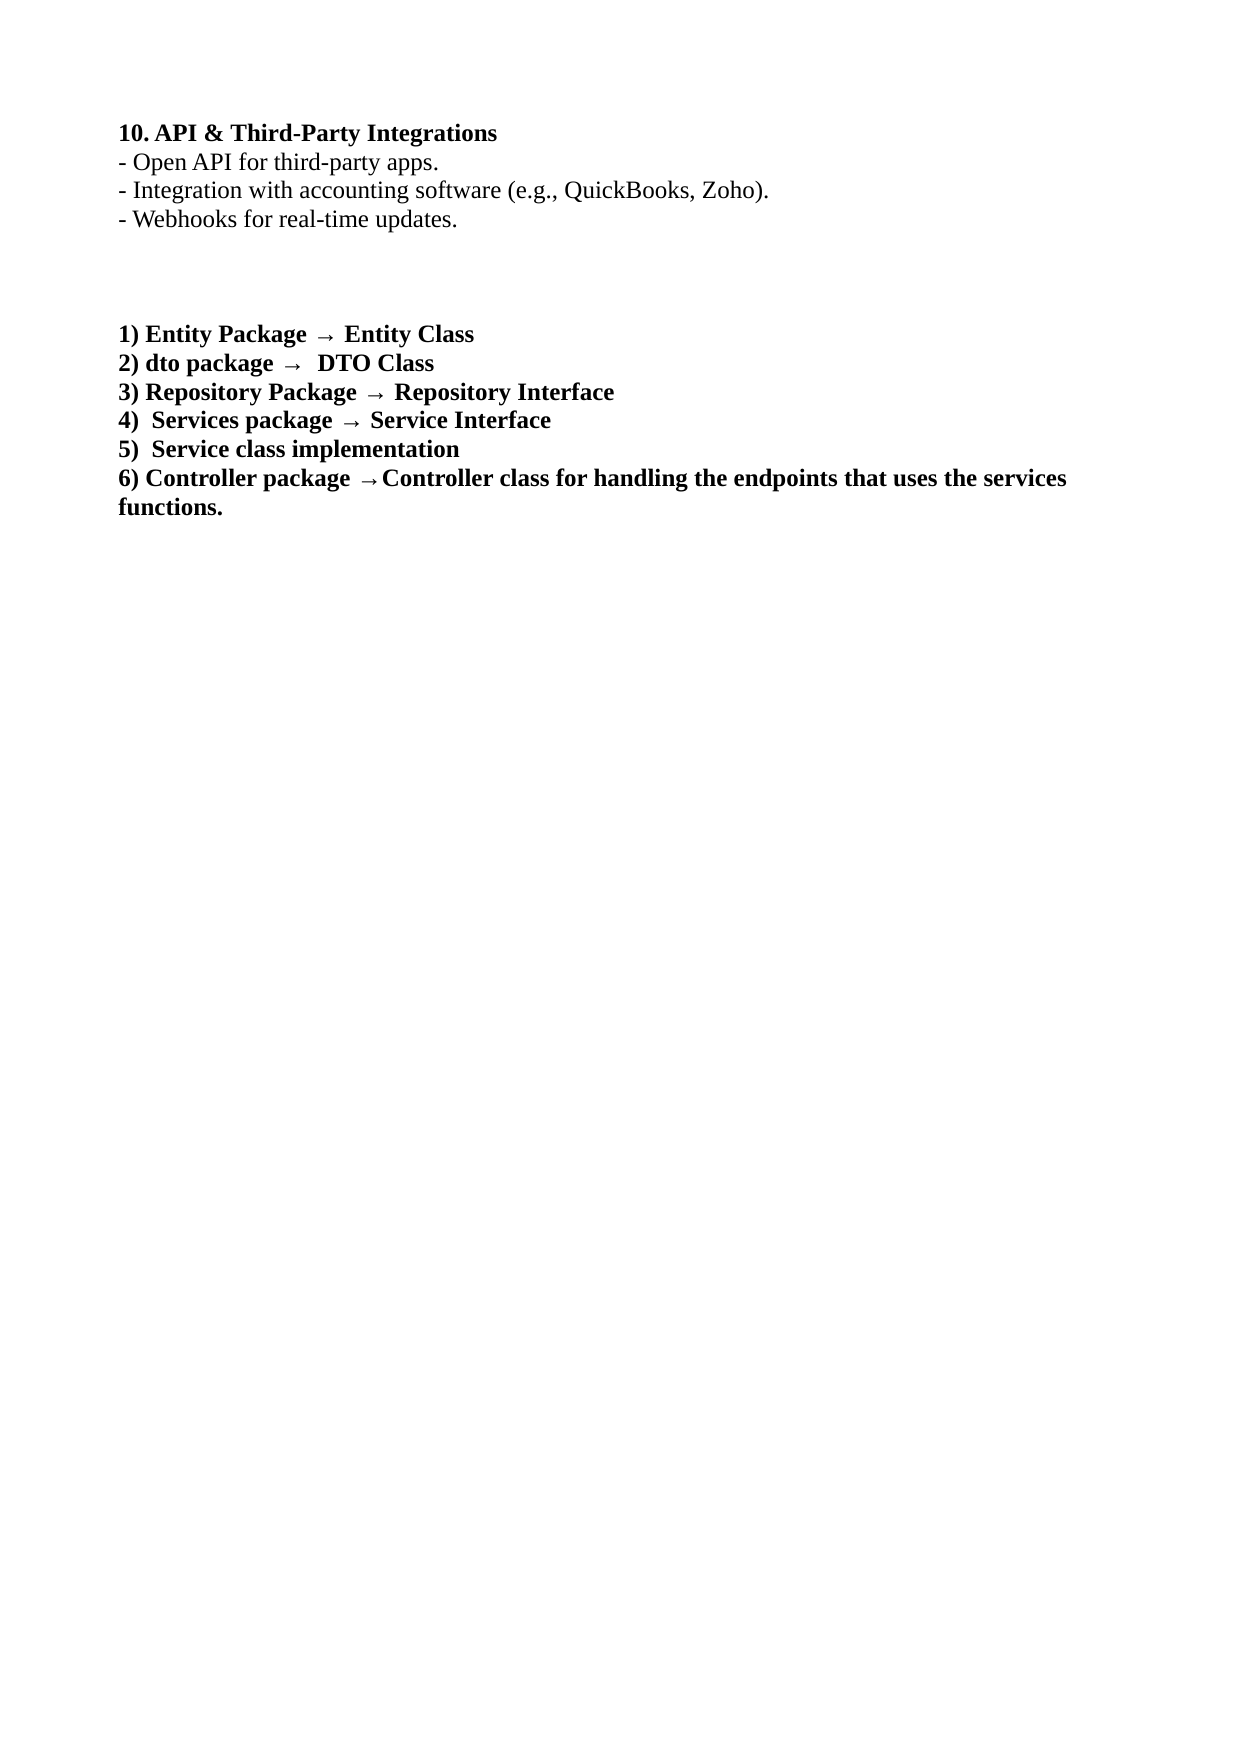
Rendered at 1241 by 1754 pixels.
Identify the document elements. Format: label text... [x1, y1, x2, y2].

text 10. API & Third-Party Integrations [118, 118, 1122, 147]
text 1) Entity Package → Entity Class [118, 319, 1122, 348]
text 5) Service class implementation [118, 434, 1122, 463]
text - Open API for third-party apps. [118, 147, 1122, 176]
text - Integration with accounting software (e.g., QuickBooks, Zoho). [118, 176, 1122, 204]
text 3) Repository Package → Repository Interface [118, 377, 1122, 406]
text 6) Controller package →Controller class for handling the endpoints that uses the services functions. [118, 463, 1122, 521]
text 4) Services package → Service Interface [118, 406, 1122, 434]
text - Webhooks for real-time updates. [118, 204, 1122, 233]
text 2) dto package → DTO Class [118, 348, 1122, 377]
